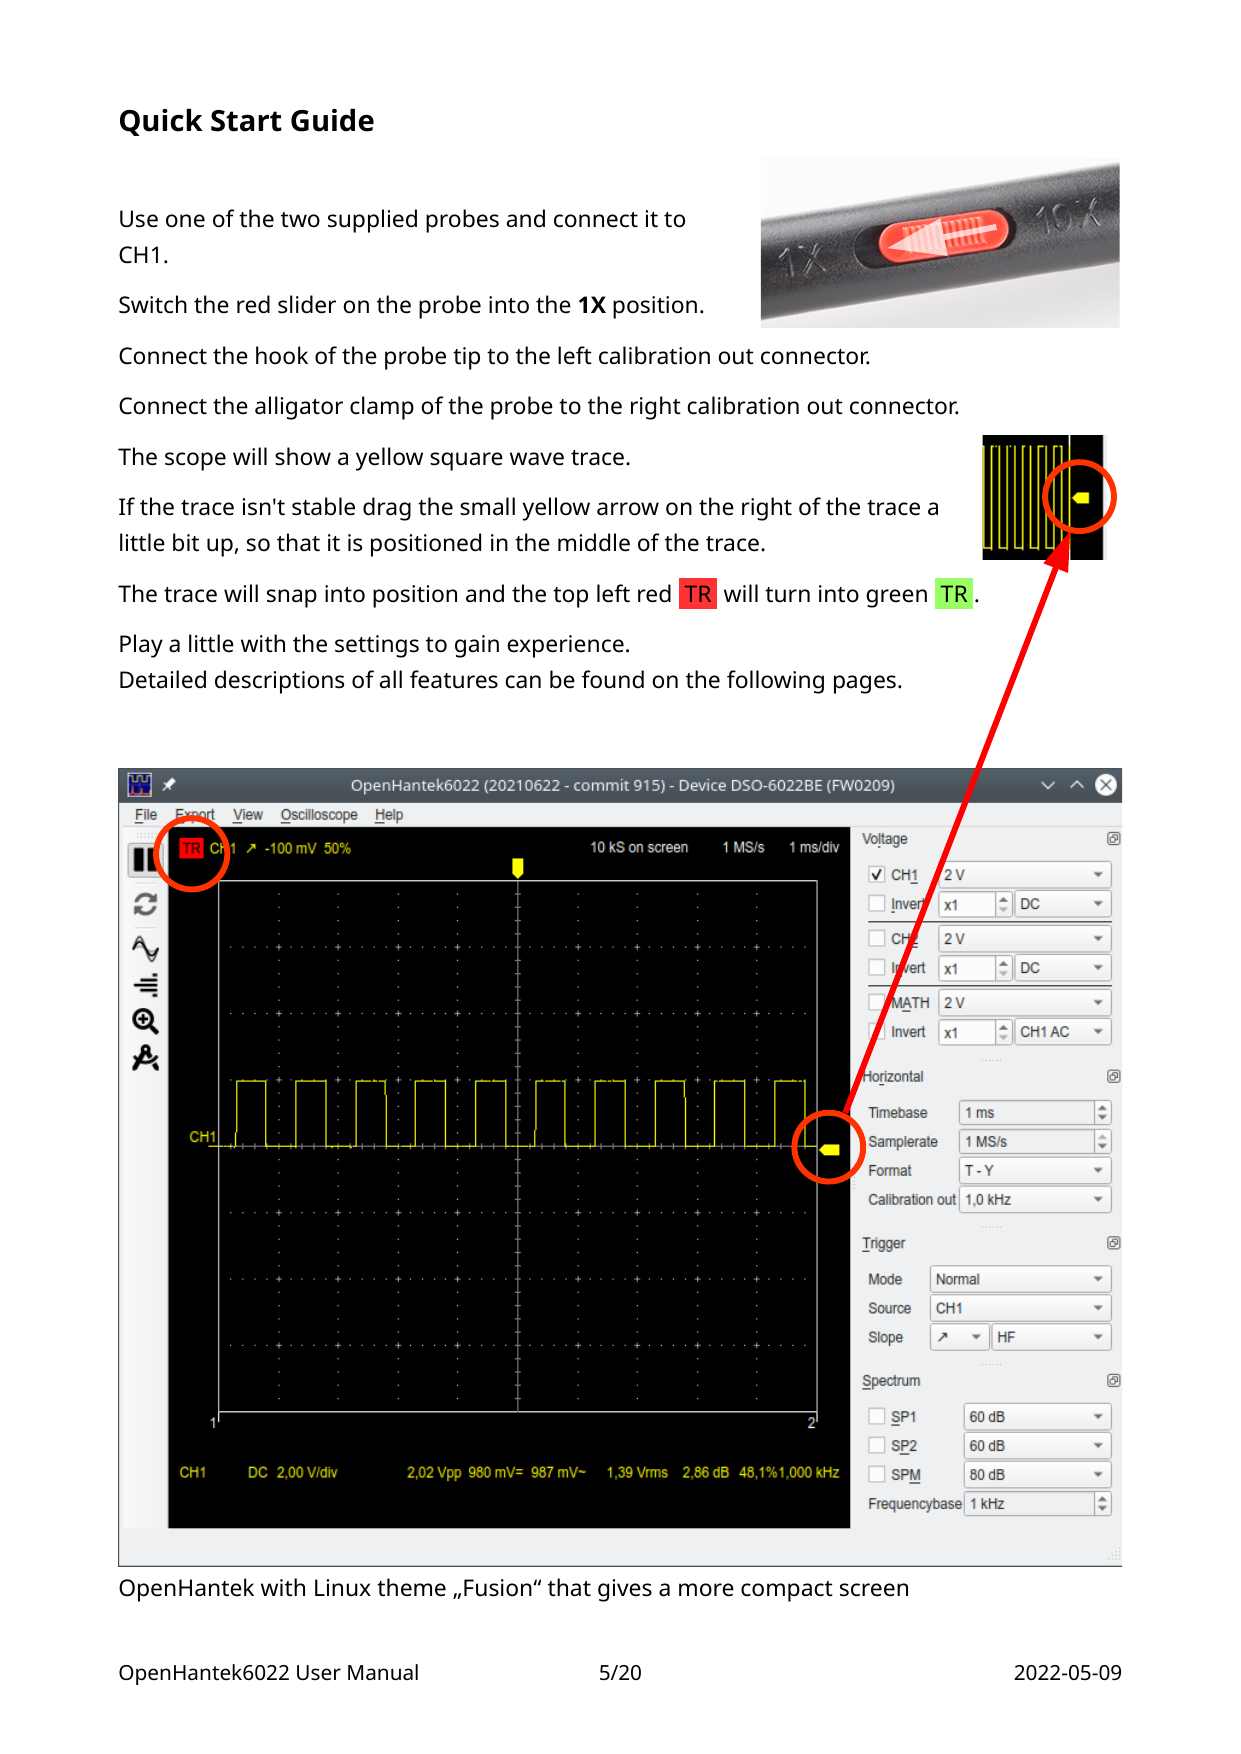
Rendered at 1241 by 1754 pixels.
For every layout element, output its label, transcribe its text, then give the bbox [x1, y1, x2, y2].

picture [1070, 522, 1108, 541]
subtitle Play a little with the settings to gain experience. Detailed descriptions of all features can be found on the following pages. [118, 628, 1029, 695]
picture [118, 768, 1123, 1567]
subtitle Quick Start Guide [118, 100, 1122, 140]
picture [1049, 466, 1108, 528]
subtitle [1069, 491, 1122, 558]
picture [798, 1116, 860, 1178]
subtitle Connect the hook of the probe tip to the left calibration out connector. [118, 340, 1122, 371]
picture [990, 435, 1108, 541]
subtitle Use one of the two supplied probes and connect it to CH1. [118, 203, 760, 270]
subtitle If the trace isn't stable drag the small yellow arrow on the right of the trace a little bit up, so that it is positioned in the middle of the trace. [118, 491, 1060, 558]
subtitle The trace will snap into position and the top left red TR will turn into green TR . [118, 578, 1048, 609]
subtitle Switch the red slider on the probe into the 1X position. [118, 289, 760, 320]
picture [760, 158, 1120, 328]
subtitle [1011, 628, 1122, 695]
subtitle Connect the alligator clamp of the probe to the right calibration out connector. [118, 390, 1122, 421]
subtitle OpenHantek with Linux theme „Fusion“ that gives a more compact screen [118, 1567, 1122, 1603]
subtitle The scope will show a yellow square wave trace. [118, 441, 990, 472]
subtitle [1044, 578, 1122, 609]
